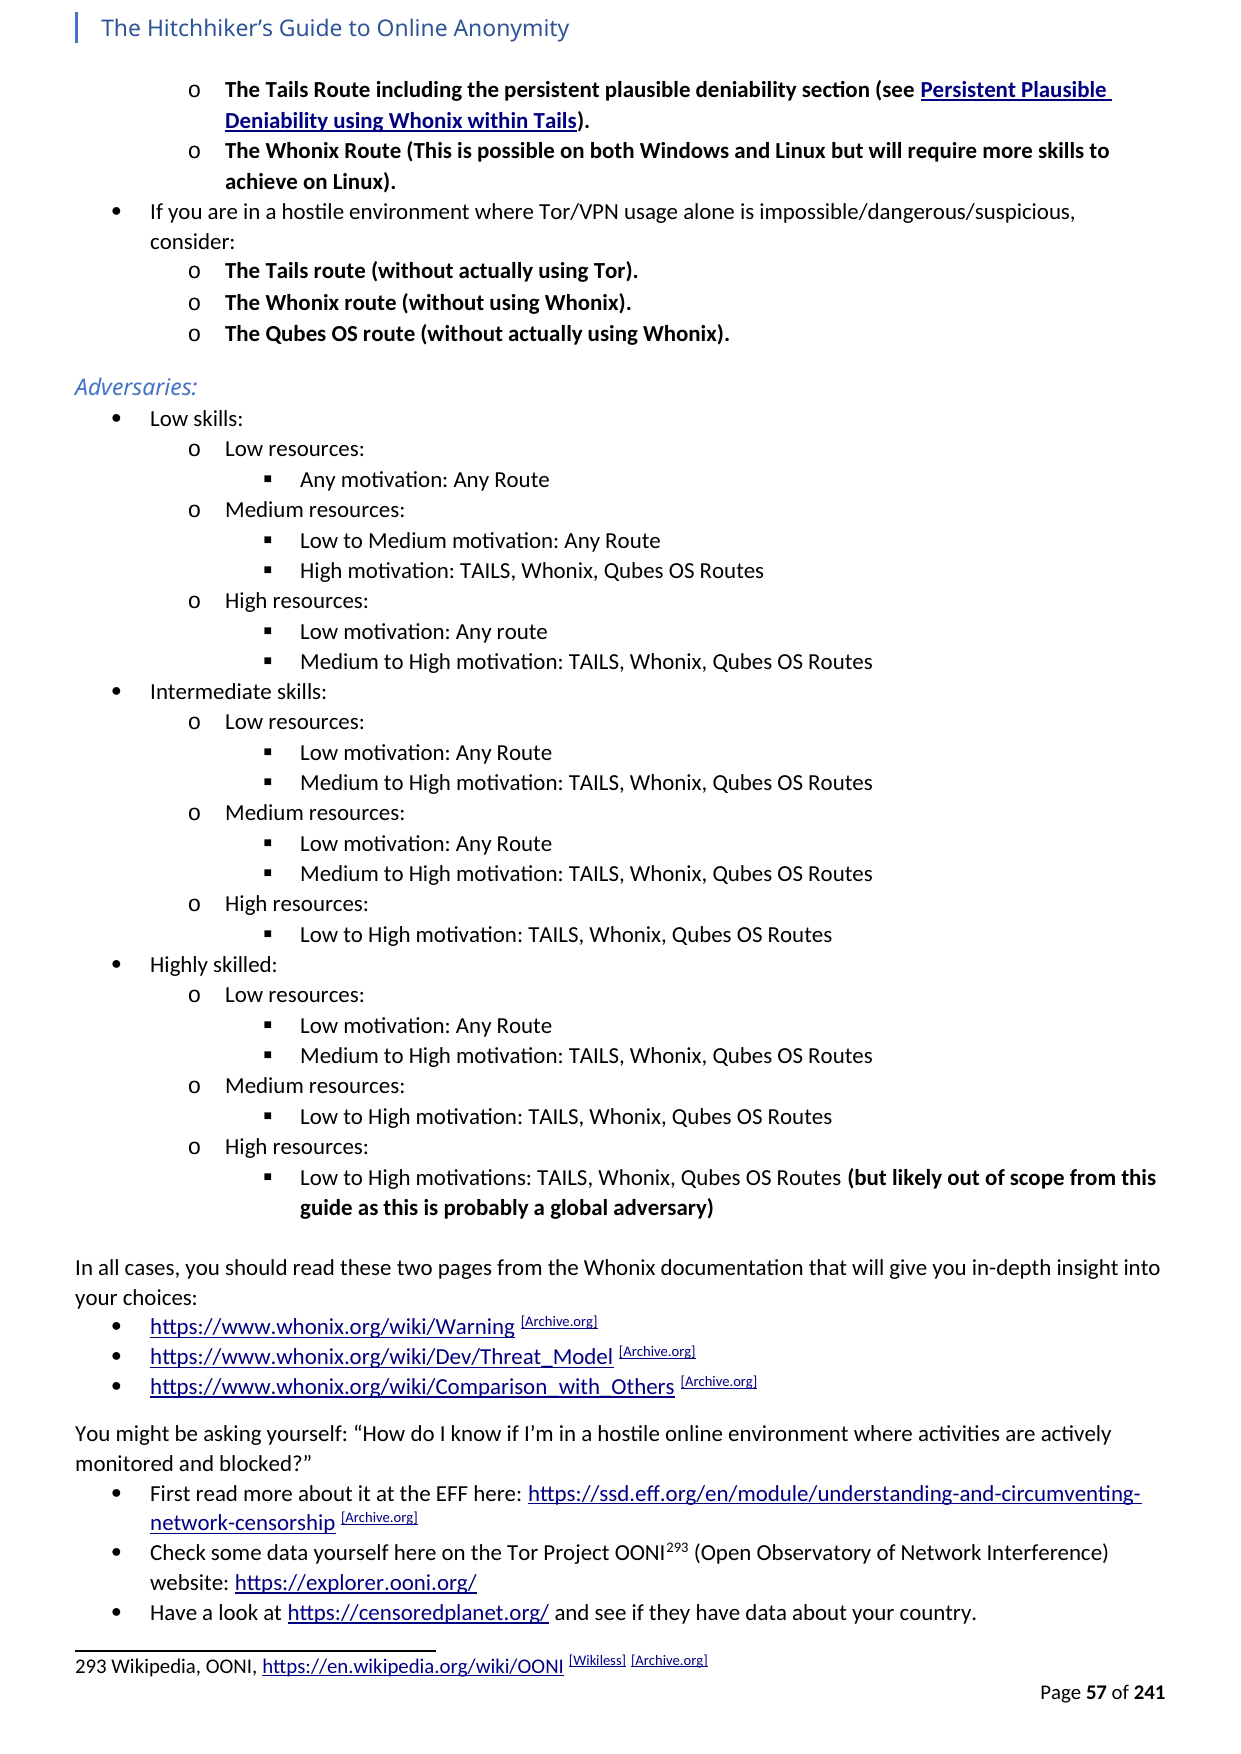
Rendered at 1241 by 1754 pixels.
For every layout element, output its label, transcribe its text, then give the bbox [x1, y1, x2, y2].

list High resources: [187, 1132, 1165, 1161]
list Low skills: [112, 404, 1165, 432]
list The Tails route (without actually using Tor). [187, 257, 1165, 286]
list Low motivation: Any Route [262, 1011, 1165, 1039]
list High motivation: TAILS, Whonix, Qubes OS Routes [262, 556, 1165, 584]
list Low motivation: Any Route [262, 738, 1165, 766]
list First read more about it at the EFF here: https://ssd.eff.org/en/module/understanding-and-circumventing-network-censorship [Archive.org] [112, 1479, 1165, 1537]
list Medium to High motivation: TAILS, Whonix, Qubes OS Routes [262, 768, 1165, 796]
list Medium resources: [187, 1071, 1165, 1100]
list The Whonix route (without using Whonix). [187, 288, 1165, 317]
text In all cases, you should read these two pages from the Whonix documentation that will give you in-depth insight into your choices: [75, 1253, 1165, 1311]
list https://www.whonix.org/wiki/Warning [Archive.org] [112, 1312, 1165, 1341]
list https://www.whonix.org/wiki/Dev/Threat_Model [Archive.org] [112, 1342, 1165, 1370]
list Low resources: [187, 707, 1165, 736]
list Highly skilled: [112, 950, 1165, 978]
list High resources: [187, 889, 1165, 918]
list Medium resources: [187, 495, 1165, 524]
subtitle Adversaries: [75, 371, 1165, 402]
list Medium resources: [187, 798, 1165, 827]
list Check some data yourself here on the Tor Project OONI (Open Observatory of Network Interference) website: https://explorer.ooni.org/ [112, 1538, 1165, 1596]
list If you are in a hostile environment where Tor/VPN usage alone is impossible/dangerous/suspicious, consider: [112, 197, 1165, 255]
list Medium to High motivation: TAILS, Whonix, Qubes OS Routes [262, 859, 1165, 887]
list The Qubes OS route (without actually using Whonix). [187, 319, 1165, 348]
list Medium to High motivation: TAILS, Whonix, Qubes OS Routes [262, 1041, 1165, 1069]
list Low resources: [187, 980, 1165, 1009]
list Low to Medium motivation: Any Route [262, 526, 1165, 554]
list High resources: [187, 586, 1165, 615]
list https://www.whonix.org/wiki/Comparison_with_Others [Archive.org] [112, 1372, 1165, 1400]
list Low motivation: Any Route [262, 829, 1165, 857]
list Have a look at https://censoredplanet.org/ and see if they have data about your country. [112, 1598, 1165, 1626]
list Wikipedia, OONI, https://en.wikipedia.org/wiki/OONI [Wikiless] [Archive.org] [75, 1651, 1165, 1679]
list The Whonix Route (This is possible on both Windows and Linux but will require more skills to achieve on Linux). [187, 136, 1165, 195]
list The Tails Route including the persistent plausible deniability section (see Persistent Plausible Deniability using Whonix within Tails). [187, 75, 1165, 134]
list Low motivation: Any route [262, 617, 1165, 645]
list Low to High motivation: TAILS, Whonix, Qubes OS Routes [262, 1102, 1165, 1130]
list Low resources: [187, 434, 1165, 463]
list Intermediate skills: [112, 677, 1165, 705]
list Low to High motivation: TAILS, Whonix, Qubes OS Routes [262, 920, 1165, 948]
text You might be asking yourself: “How do I know if I’m in a hostile online environment where activities are actively monitored and blocked?” [75, 1419, 1165, 1477]
list Low to High motivations: TAILS, Whonix, Qubes OS Routes (but likely out of scope from this guide as this is probably a global adversary) [262, 1163, 1165, 1221]
list Medium to High motivation: TAILS, Whonix, Qubes OS Routes [262, 647, 1165, 675]
list Any motivation: Any Route [262, 465, 1165, 493]
